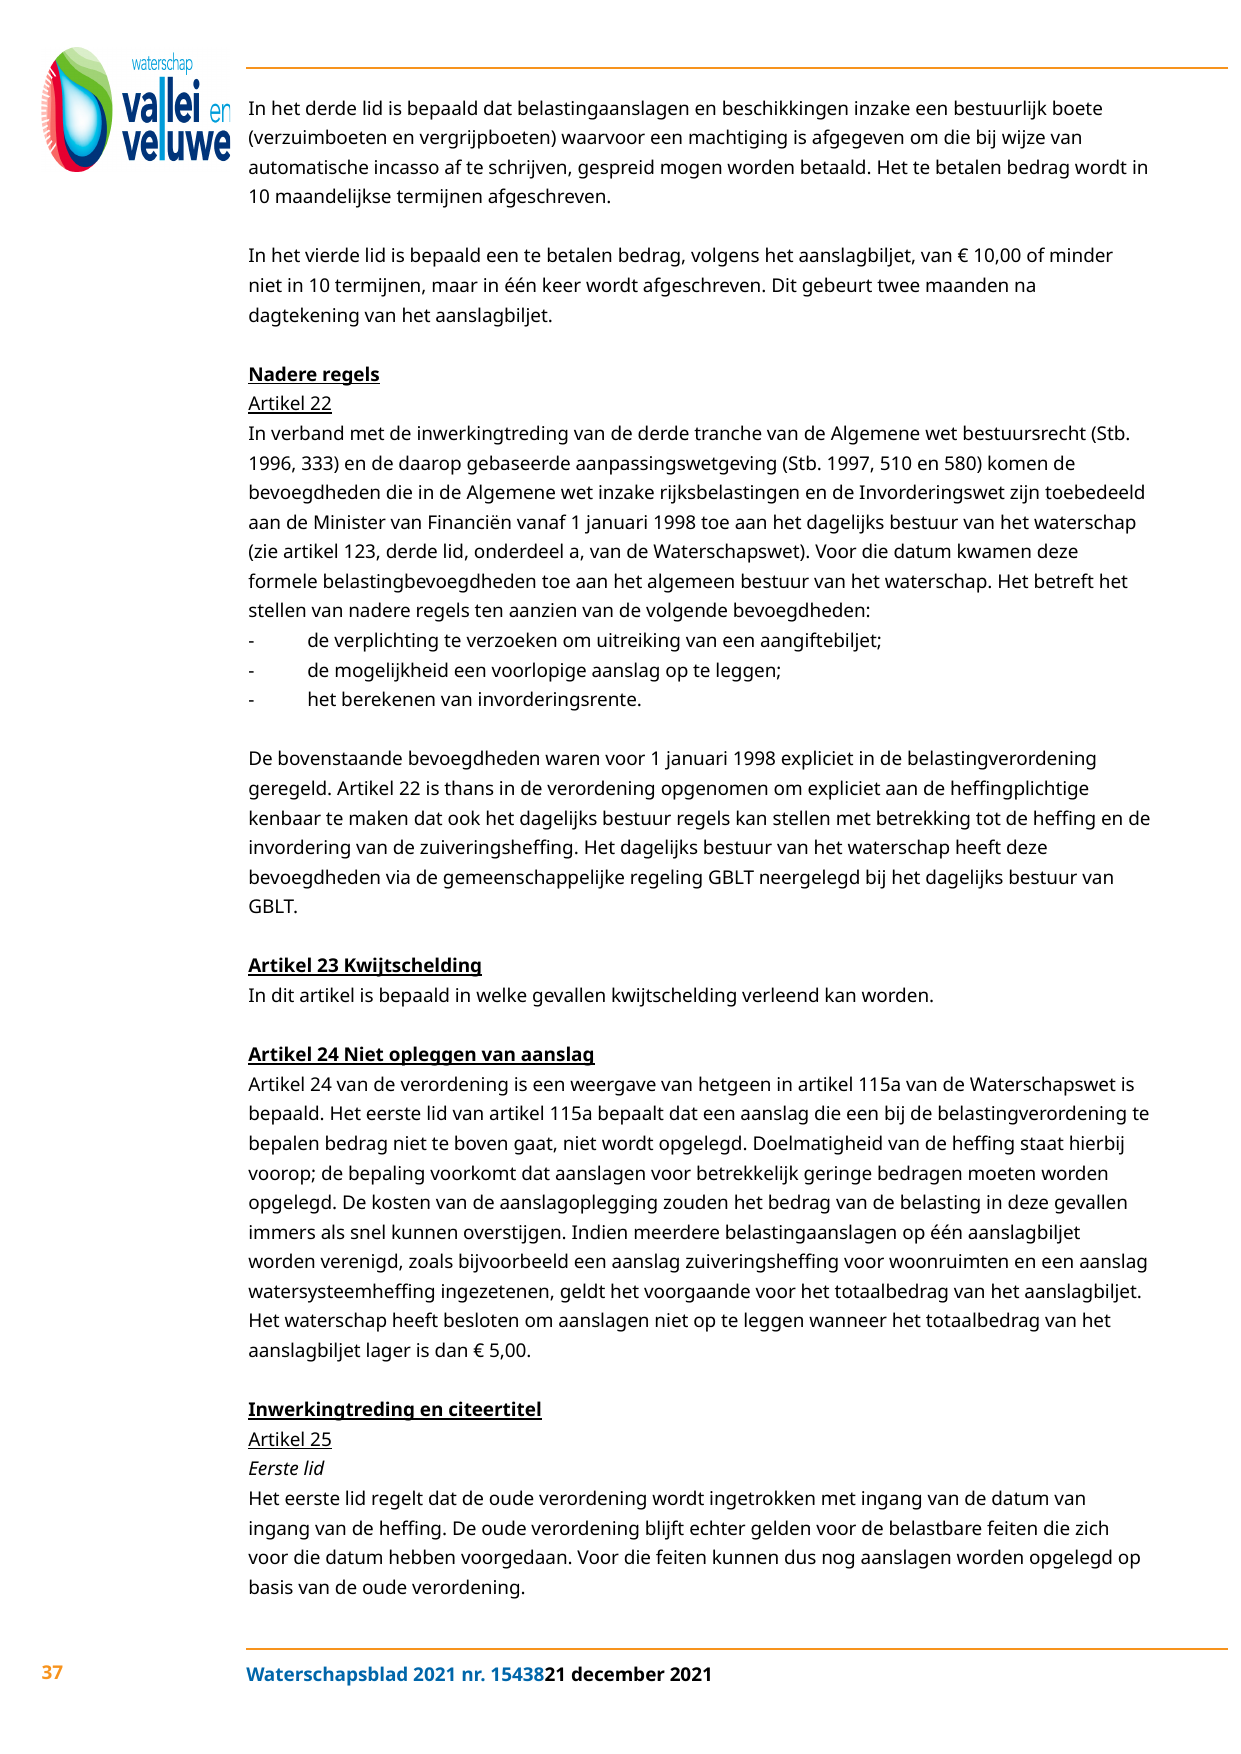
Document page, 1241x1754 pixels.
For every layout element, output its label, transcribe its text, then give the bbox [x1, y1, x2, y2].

picture [41, 47, 231, 172]
text In dit artikel is bepaald in welke gevallen kwijtschelding verleend kan worden. [248, 982, 1152, 1008]
list de mogelijkheid een voorlopige aanslag op te leggen; [248, 657, 1152, 683]
list het berekenen van invorderingsrente. [248, 686, 1152, 712]
text Het eerste lid regelt dat de oude verordening wordt ingetrokken met ingang van de datum van ingang van de heffing. De oude verordening blijft echter gelden voor de belastbare feiten die zich voor die datum hebben voorgedaan. Voor die feiten kunnen dus nog aanslagen worden opgelegd op basis van de oude verordening. [248, 1485, 1152, 1600]
text In het vierde lid is bepaald een te betalen bedrag, volgens het aanslagbiljet, van € 10,00 of minder niet in 10 termijnen, maar in één keer wordt afgeschreven. Dit gebeurt twee maanden na dagtekening van het aanslagbiljet. [248, 243, 1152, 328]
list de verplichting te verzoeken om uitreiking van een aangiftebiljet; [248, 627, 1152, 653]
text Artikel 25 [248, 1426, 1152, 1452]
text Inwerkingtreding en citeertitel [248, 1396, 1152, 1422]
text Artikel 24 van de verordening is een weergave van hetgeen in artikel 115a van de Waterschapswet is bepaald. Het eerste lid van artikel 115a bepaalt dat een aanslag die een bij de belastingverordening te bepalen bedrag niet te boven gaat, niet wordt opgelegd. Doelmatigheid van de heffing staat hierbij voorop; de bepaling voorkomt dat aanslagen voor betrekkelijk geringe bedragen moeten worden opgelegd. De kosten van de aanslagoplegging zouden het bedrag van de belasting in deze gevallen immers als snel kunnen overstijgen. Indien meerdere belastingaanslagen op één aanslagbiljet worden verenigd, zoals bijvoorbeeld een aanslag zuiveringsheffing voor woonruimten en een aanslag watersysteemheffing ingezetenen, geldt het voorgaande voor het totaalbedrag van het aanslagbiljet. Het waterschap heeft besloten om aanslagen niet op te leggen wanneer het totaalbedrag van het aanslagbiljet lager is dan € 5,00. [248, 1071, 1152, 1363]
text In het derde lid is bepaald dat belastingaanslagen en beschikkingen inzake een bestuurlijk boete (verzuimboeten en vergrijpboeten) waarvoor een machtiging is afgegeven om die bij wijze van automatische incasso af te schrijven, gespreid mogen worden betaald. Het te betalen bedrag wordt in 10 maandelijkse termijnen afgeschreven. [248, 95, 1152, 209]
text In verband met de inwerkingtreding van de derde tranche van de Algemene wet bestuursrecht (Stb. 1996, 333) en de daarop gebaseerde aanpassingswetgeving (Stb. 1997, 510 en 580) komen de bevoegdheden die in de Algemene wet inzake rijksbelastingen en de Invorderingswet zijn toebedeeld aan de Minister van Financiën vanaf 1 januari 1998 toe aan het dagelijks bestuur van het waterschap (zie artikel 123, derde lid, onderdeel a, van de Waterschapswet). Voor die datum kwamen deze formele belastingbevoegdheden toe aan het algemeen bestuur van het waterschap. Het betreft het stellen van nadere regels ten aanzien van de volgende bevoegdheden: [248, 420, 1152, 623]
text Artikel 22 [248, 391, 1152, 416]
text Artikel 23 Kwijtschelding [248, 953, 1152, 978]
text De bovenstaande bevoegdheden waren voor 1 januari 1998 expliciet in de belastingverordening geregeld. Artikel 22 is thans in de verordening opgenomen om expliciet aan de heffingplichtige kenbaar te maken dat ook het dagelijks bestuur regels kan stellen met betrekking tot de heffing en de invordering van de zuiveringsheffing. Het dagelijks bestuur van het waterschap heeft deze bevoegdheden via de gemeenschappelijke regeling GBLT neergelegd bij het dagelijks bestuur van GBLT. [248, 746, 1152, 919]
text Eerste lid [248, 1456, 1152, 1481]
text Nadere regels [248, 361, 1152, 387]
text Artikel 24 Niet opleggen van aanslag [248, 1041, 1152, 1067]
